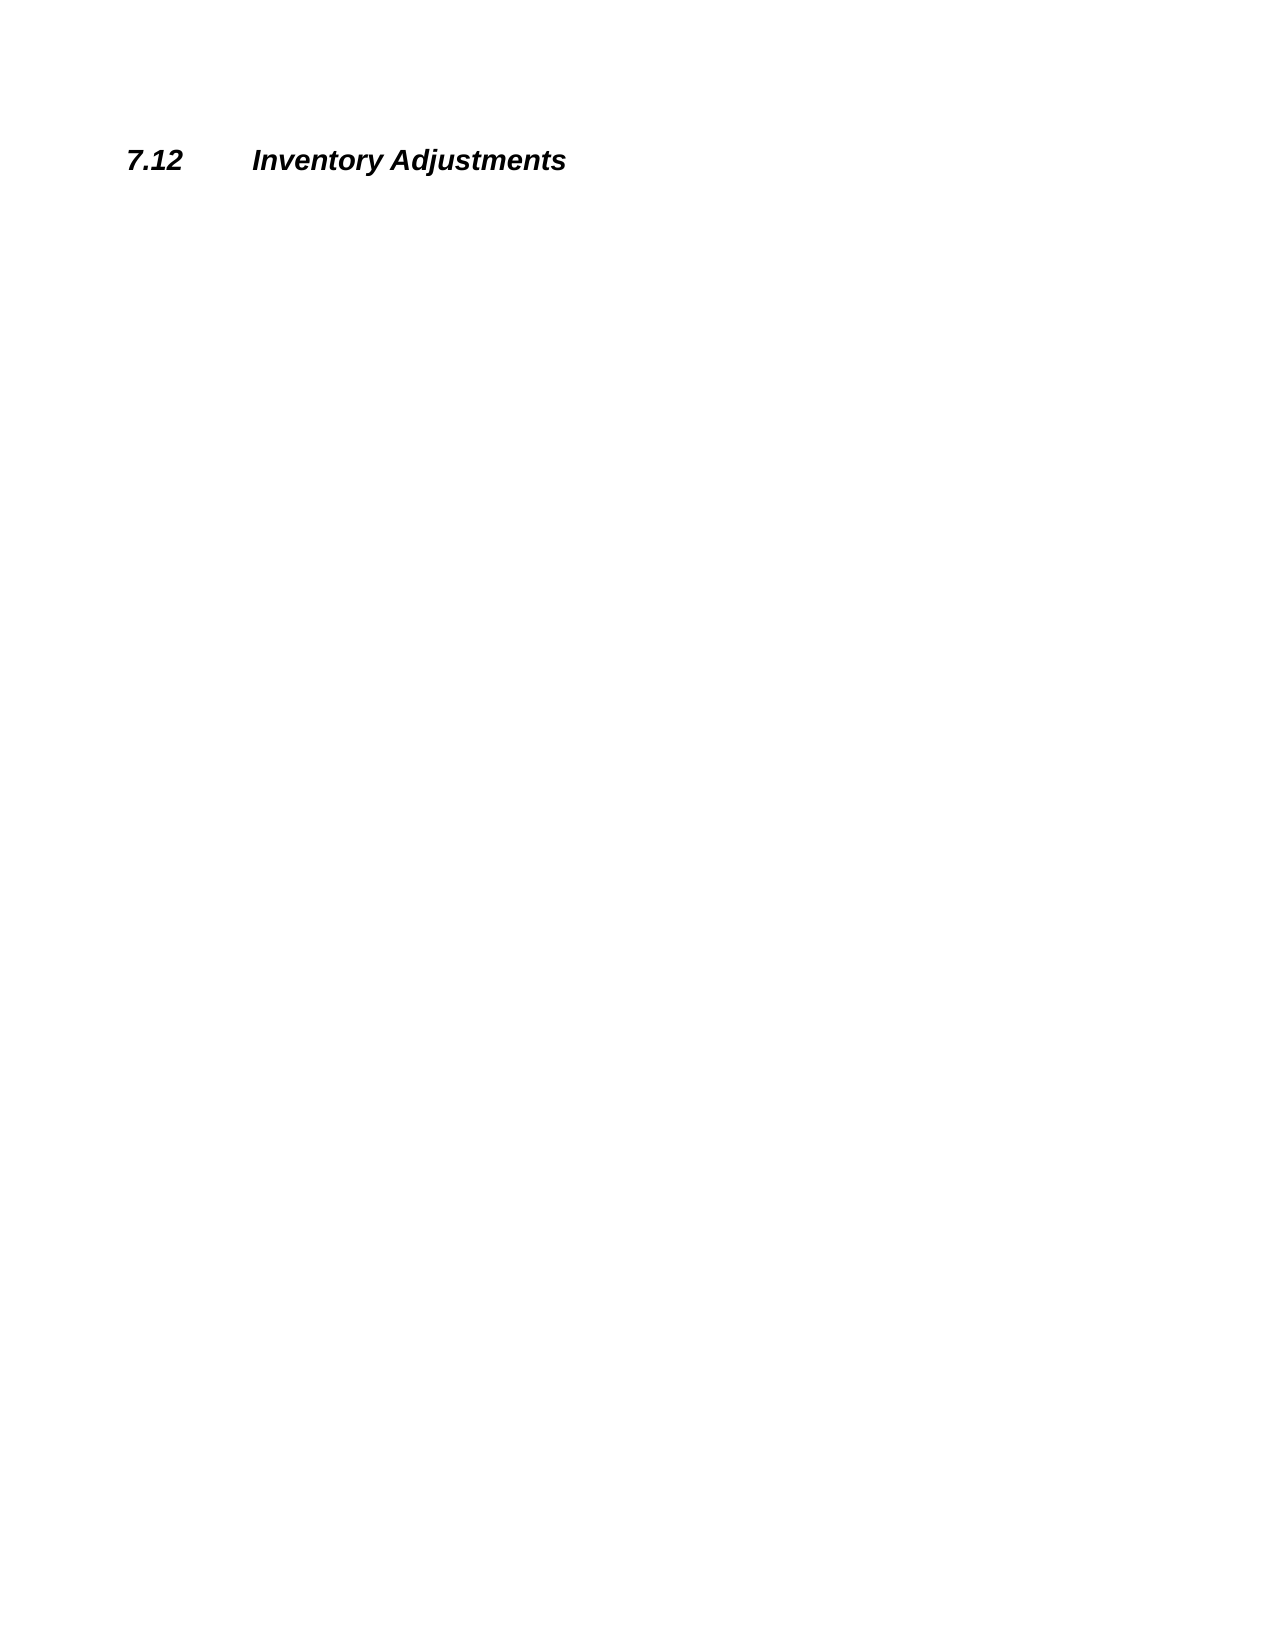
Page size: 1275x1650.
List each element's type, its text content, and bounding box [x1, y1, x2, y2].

subtitle Inventory Adjustments [118, 143, 1157, 177]
